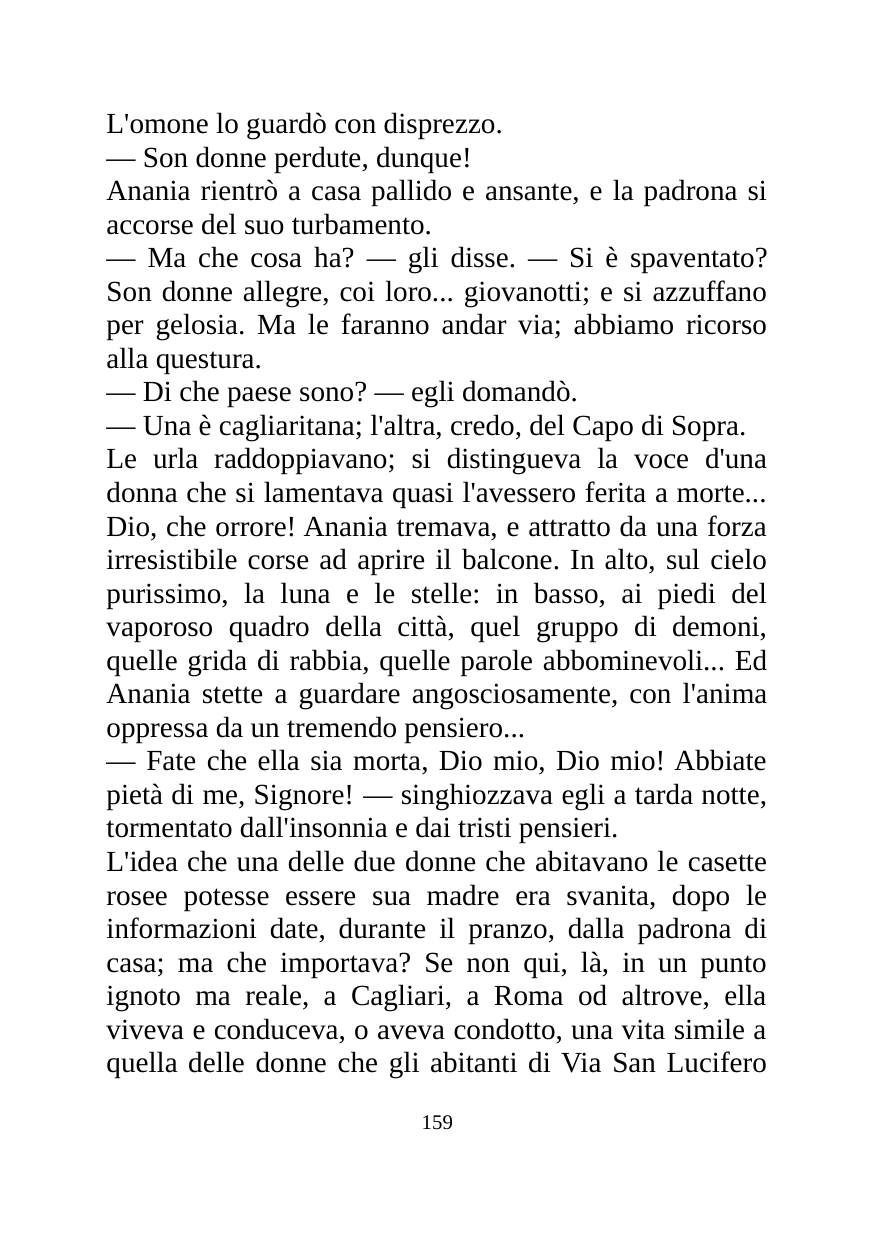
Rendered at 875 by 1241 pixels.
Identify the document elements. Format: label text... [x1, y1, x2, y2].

text — Ma che cosa ha? — gli disse. — Si è spaventato? Son donne allegre, coi loro... giovanotti; e si azzuffano per gelosia. Ma le faranno andar via; abbiamo ricorso alla questura. [106, 240, 768, 374]
text L'omone lo guardò con disprezzo. [106, 106, 768, 140]
text — Son donne perdute, dunque! [106, 140, 768, 173]
text Anania rientrò a casa pallido e ansante, e la padrona si accorse del suo turbamento. [106, 173, 768, 240]
text — Fate che ella sia morta, Dio mio, Dio mio! Abbiate pietà di me, Signore! — singhiozzava egli a tarda notte, tormentato dall'insonnia e dai tristi pensieri. [106, 743, 768, 844]
text — Di che paese sono? — egli domandò. [106, 374, 768, 408]
text Le urla raddoppiavano; si distingueva la voce d'una donna che si lamentava quasi l'avessero ferita a morte... Dio, che orrore! Anania tremava, e attratto da una forza irresistibile corse ad aprire il balcone. In alto, sul cielo purissimo, la luna e le stelle: in basso, ai piedi del vaporoso quadro della città, quel gruppo di demoni, quelle grida di rabbia, quelle parole abbominevoli... Ed Anania stette a guardare angosciosamente, con l'anima oppressa da un tremendo pensiero... [106, 442, 768, 743]
text L'idea che una delle due donne che abitavano le casette rosee potesse essere sua madre era svanita, dopo le informazioni date, durante il pranzo, dalla padrona di casa; ma che importava? Se non qui, là, in un punto ignoto ma reale, a Cagliari, a Roma od altrove, ella viveva e conduceva, o aveva condotto, una vita simile a quella delle donne che gli abitanti di Via San Lucifero [106, 844, 768, 1079]
text — Una è cagliaritana; l'altra, credo, del Capo di Sopra. [106, 408, 768, 442]
